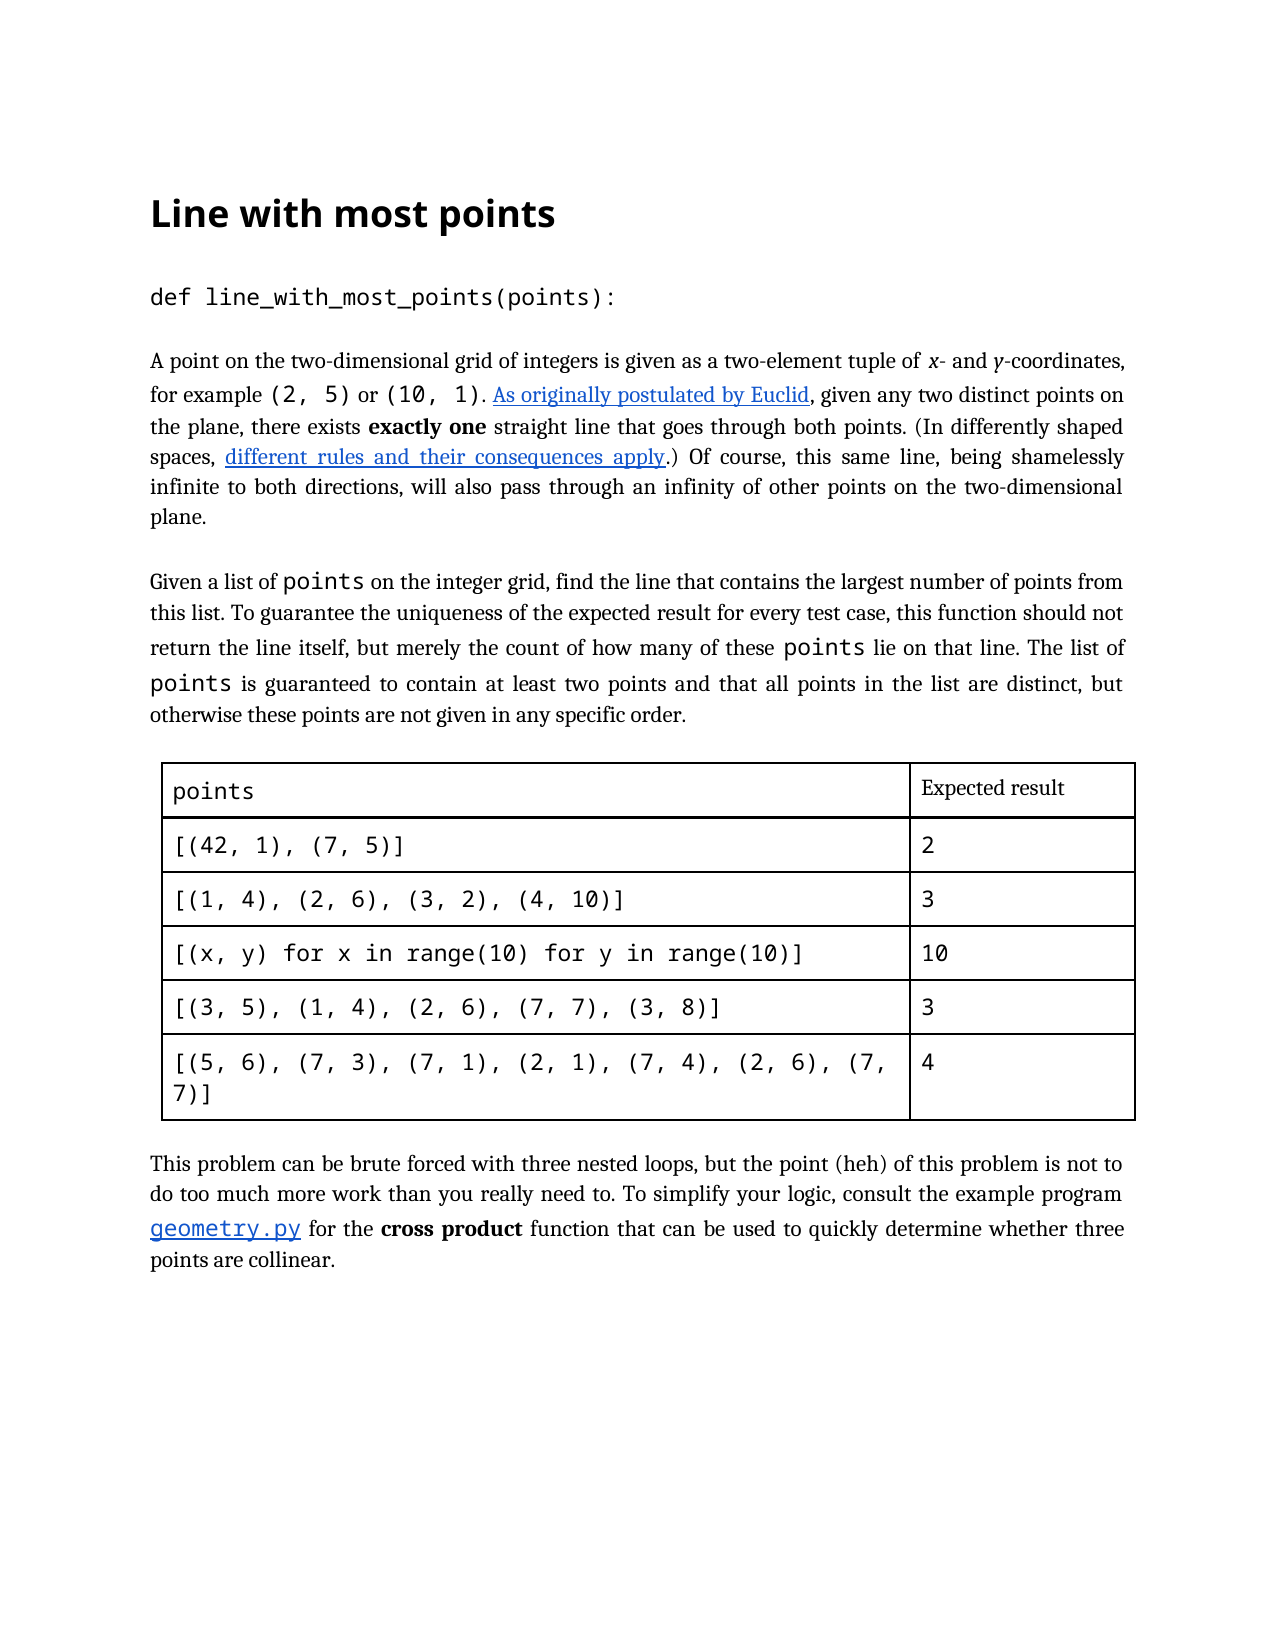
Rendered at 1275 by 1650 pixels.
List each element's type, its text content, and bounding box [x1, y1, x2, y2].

table_cell 2 [911, 819, 1134, 871]
table_cell [(1, 4), (2, 6), (3, 2), (4, 10)] [163, 873, 909, 925]
subtitle Line with most points [150, 187, 1125, 238]
table_cell [(5, 6), (7, 3), (7, 1), (2, 1), (7, 4), (2, 6), (7, 7)] [163, 1035, 909, 1118]
table_cell [(x, y) for x in range(10) for y in range(10)] [163, 927, 909, 979]
text A point on the two-dimensional grid of integers is given as a two-element tuple of x- and y-coordinates, for example (2, 5) or (10, 1). As originally postulated by Euclid, given any two distinct points on the plane, there exists exactly one straight line that goes through both points. (In differently shaped spaces, different rules and their consequences apply.) Of course, this same line, being shamelessly infinite to both directions, will also pass through an infinity of other points on the two-dimensional plane. [150, 347, 1125, 531]
table_cell [(42, 1), (7, 5)] [163, 819, 909, 871]
table_cell 3 [911, 873, 1134, 925]
text def line_with_most_points(points): [150, 281, 1125, 312]
text This problem can be brute forced with three nested loops, but the point (heh) of this problem is not to do too much more work than you really need to. To simplify your logic, consult the example program geometry.py for the cross product function that can be used to quickly determine whether three points are collinear. [150, 1151, 1125, 1273]
table_cell 10 [911, 927, 1134, 979]
table_header points [163, 764, 909, 816]
table_cell 3 [911, 981, 1134, 1033]
table_cell 4 [911, 1035, 1134, 1118]
table_cell [(3, 5), (1, 4), (2, 6), (7, 7), (3, 8)] [163, 981, 909, 1033]
table_header Expected result [911, 764, 1134, 816]
text Given a list of points on the integer grid, find the line that contains the largest number of points from this list. To guarantee the uniqueness of the expected result for every test case, this function should not return the line itself, but merely the count of how many of these points lie on that line. The list of points is guaranteed to contain at least two points and that all points in the list are distinct, but otherwise these points are not given in any specific order. [150, 564, 1125, 728]
